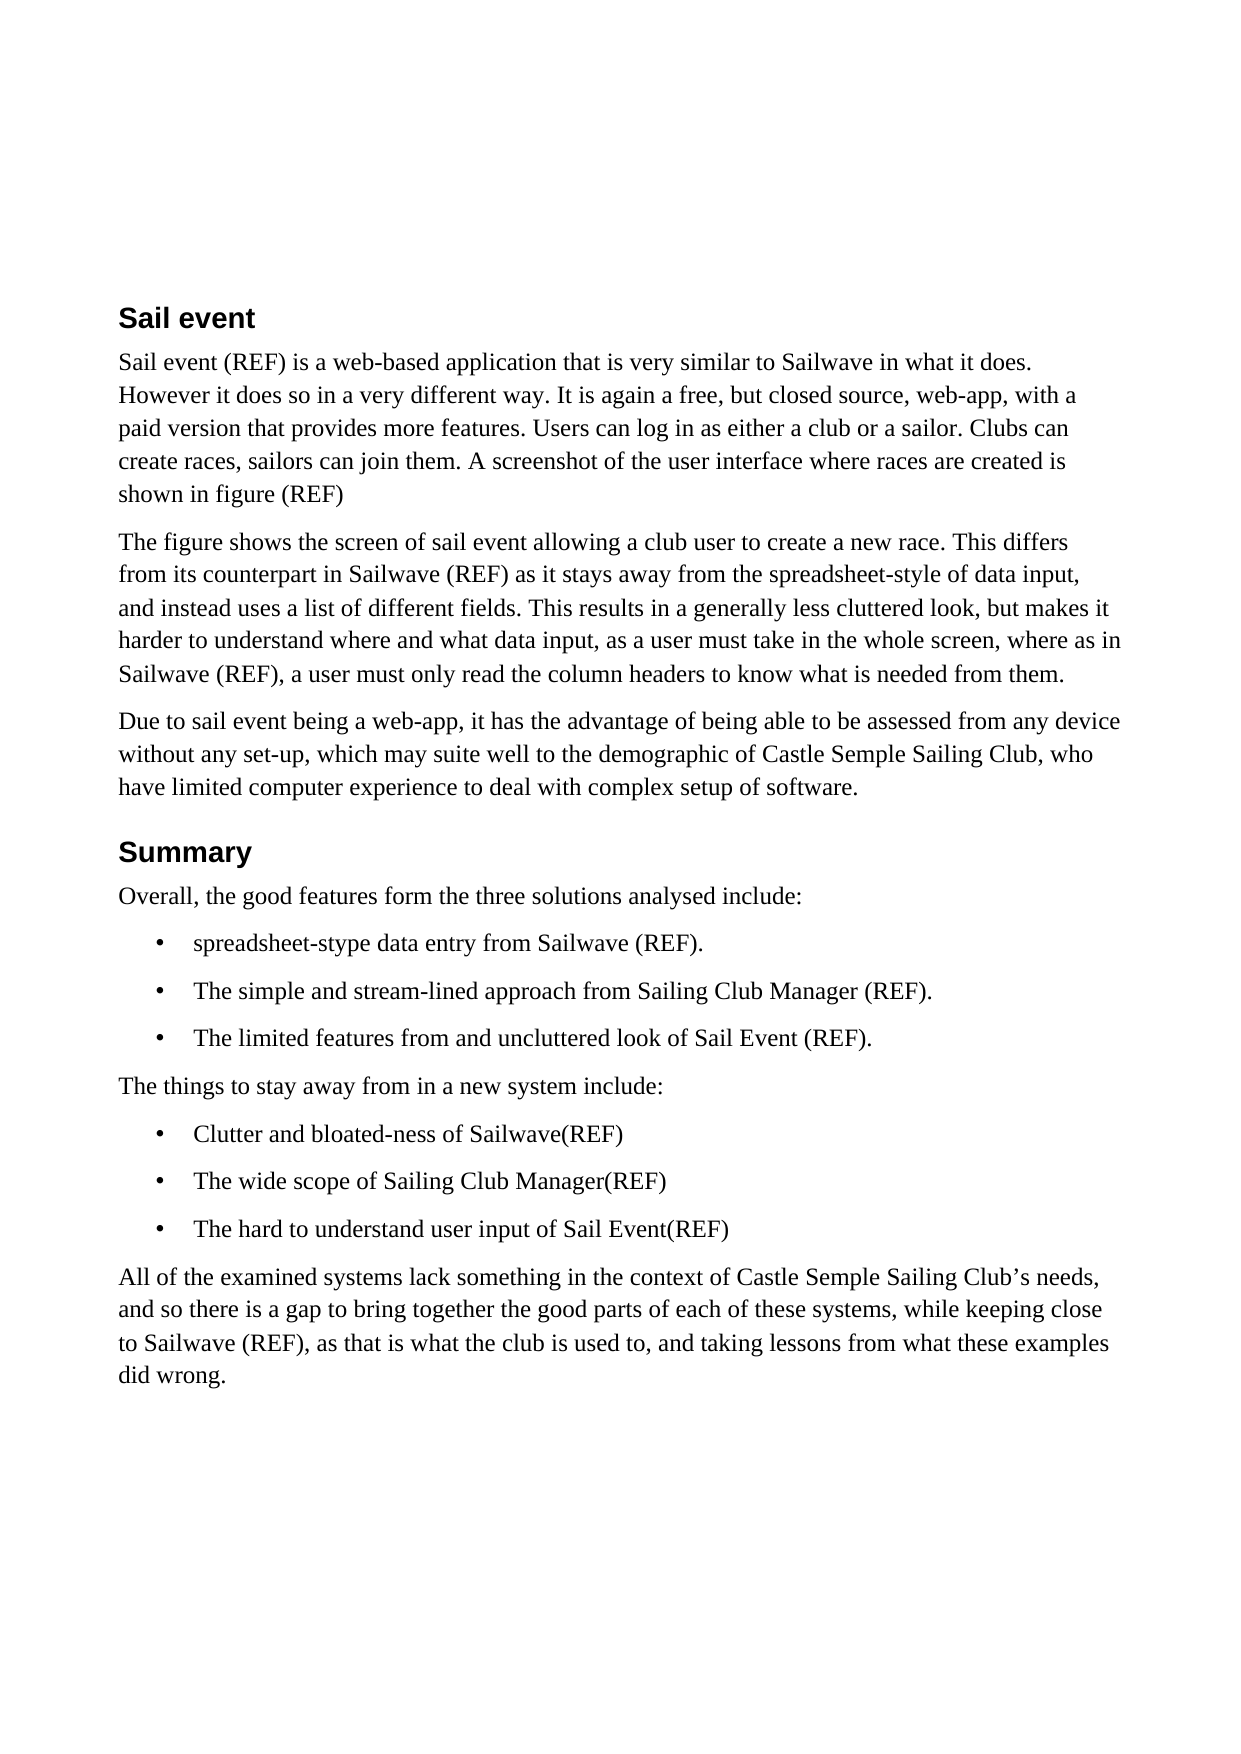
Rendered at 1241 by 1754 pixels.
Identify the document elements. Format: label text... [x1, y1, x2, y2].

text All of the examined systems lack something in the context of Castle Semple Sailing Club’s needs, and so there is a gap to bring together the good parts of each of these systems, while keeping close to Sailwave (REF), as that is what the club is used to, and taking lessons from what these examples did wrong. [118, 1262, 1122, 1389]
list The limited features from and uncluttered look of Sail Event (REF). [156, 1023, 1122, 1052]
text Overall, the good features form the three solutions analysed include: [118, 881, 1122, 909]
text The things to stay away from in a new system include: [118, 1071, 1122, 1100]
text Sail event (REF) is a web-based application that is very similar to Sailwave in what it does. However it does so in a very different way. It is again a free, but closed source, web-app, with a paid version that provides more features. Users can log in as either a club or a sailor. Clubs can create races, sailors can join them. A screenshot of the user interface where races are created is shown in figure (REF) [118, 347, 1122, 508]
list The wide scope of Sailing Club Manager(REF) [156, 1166, 1122, 1195]
list The hard to understand user input of Sail Event(REF) [156, 1214, 1122, 1243]
list The simple and stream-lined approach from Sailing Club Manager (REF). [156, 976, 1122, 1005]
subtitle Sail event [118, 301, 1122, 334]
list spreadsheet-stype data entry from Sailwave (REF). [156, 928, 1122, 957]
text Due to sail event being a web-app, it has the advantage of being able to be assessed from any device without any set-up, which may suite well to the demographic of Castle Semple Sailing Club, who have limited computer experience to deal with complex setup of software. [118, 706, 1122, 801]
list Clutter and bloated-ness of Sailwave(REF) [156, 1119, 1122, 1147]
text The figure shows the screen of sail event allowing a club user to create a new race. This differs from its counterpart in Sailwave (REF) as it stays away from the spreadsheet-style of data input, and instead uses a list of different fields. This results in a generally less cluttered look, but makes it harder to understand where and what data input, as a user must take in the whole screen, where as in Sailwave (REF), a user must only read the column headers to know what is needed from them. [118, 527, 1122, 687]
subtitle Summary [118, 834, 1122, 868]
